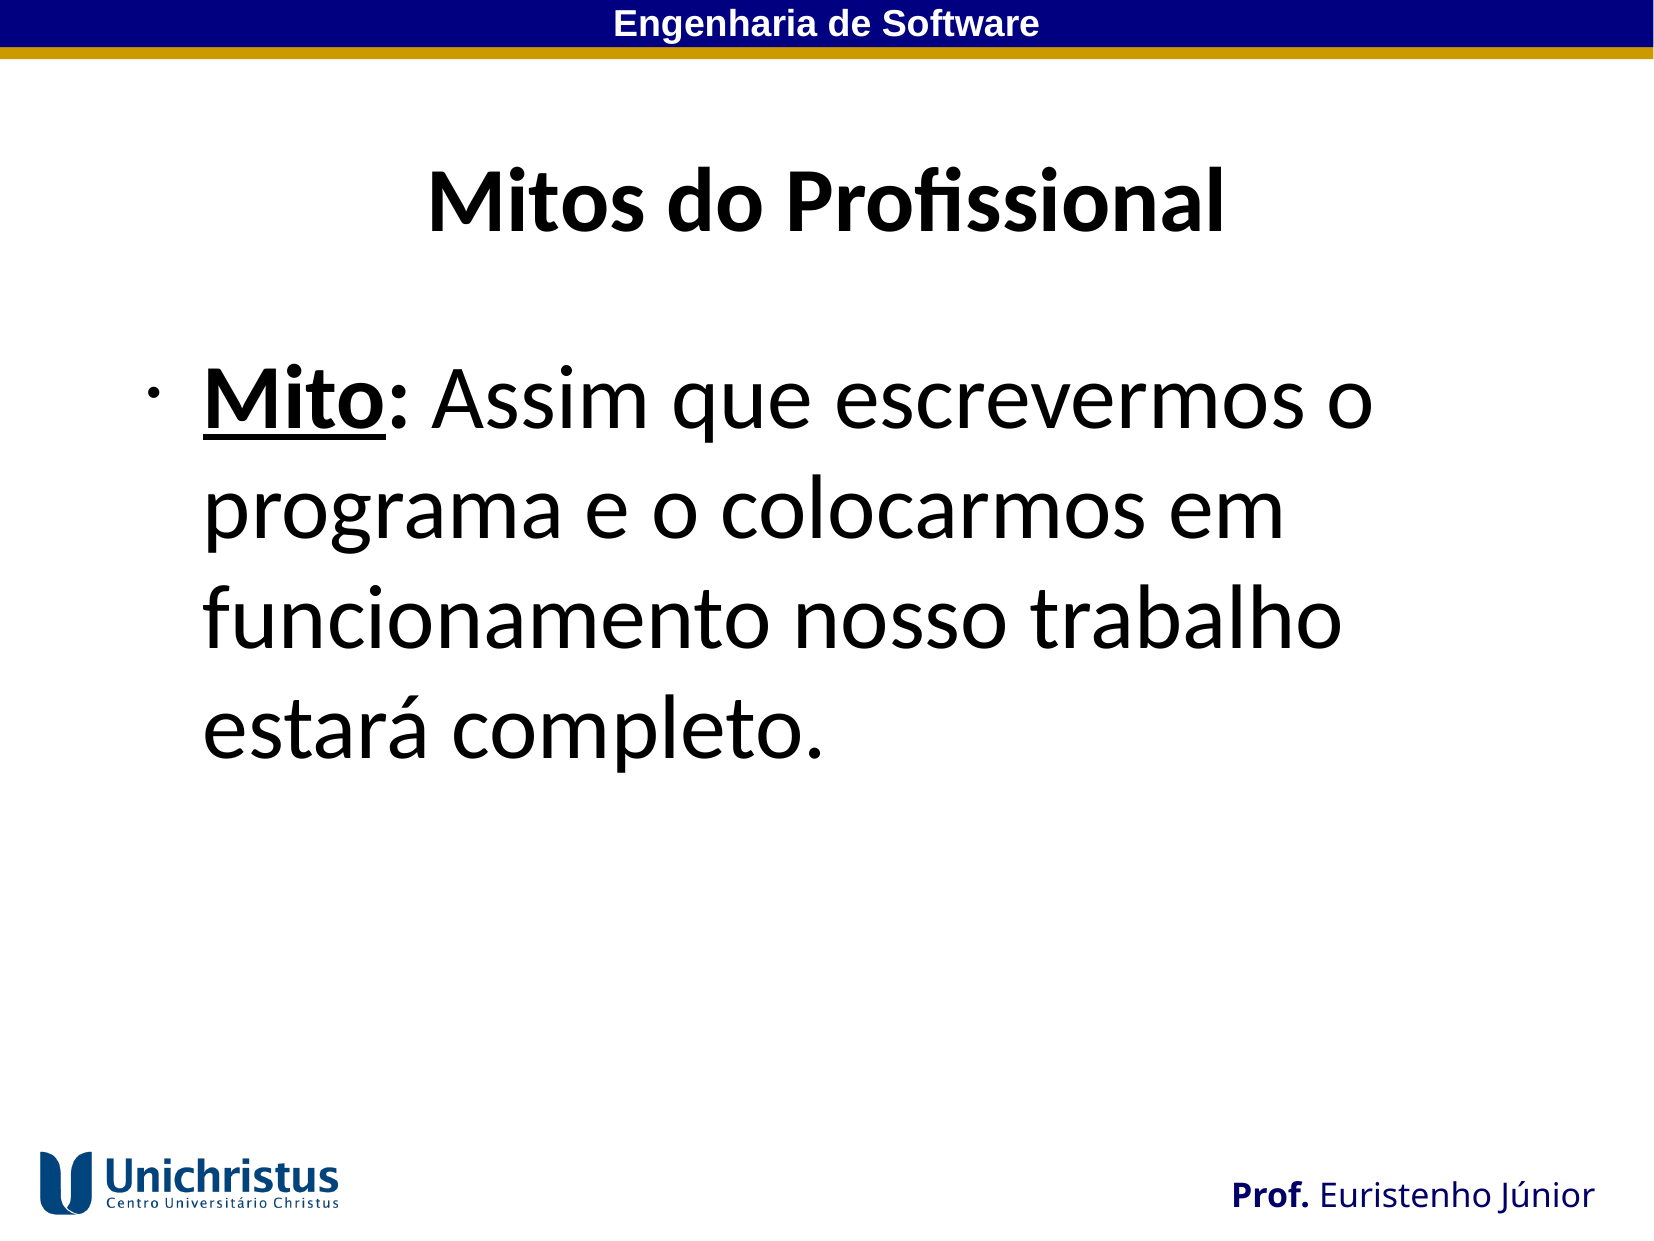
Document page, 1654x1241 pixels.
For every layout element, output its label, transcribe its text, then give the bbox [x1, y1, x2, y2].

list Mito: Assim que escrevermos o programa e o colocarmos em funcionamento nosso trabalho estará completo. [131, 329, 1512, 780]
text_box Prof. Euristenho Júnior [1216, 1163, 1654, 1224]
text_box [0, 48, 1654, 60]
text_box Engenharia de Software [0, 0, 1654, 48]
picture [35, 1148, 343, 1217]
title Mitos do Profissional [152, 132, 1503, 260]
